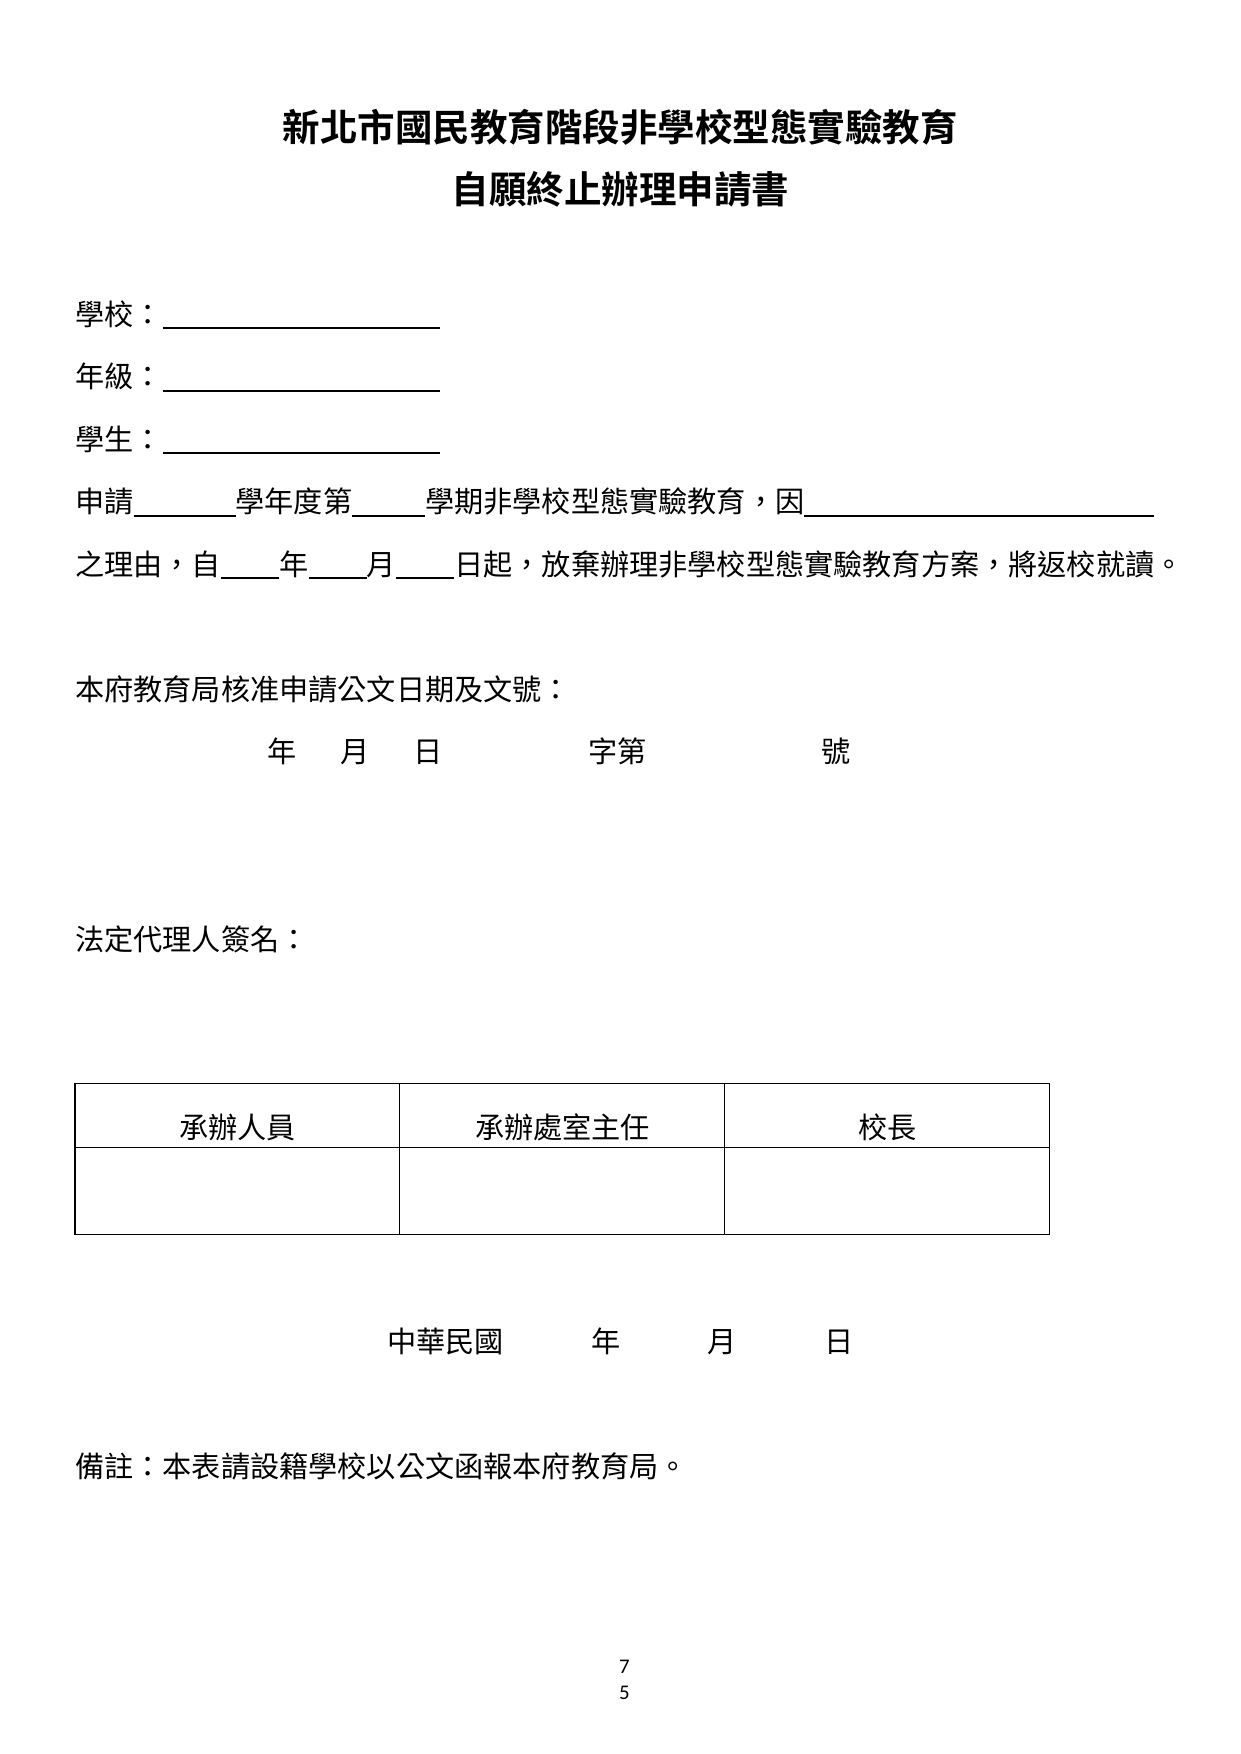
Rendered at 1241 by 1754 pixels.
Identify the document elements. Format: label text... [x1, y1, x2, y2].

table_header 校長 [725, 1084, 1049, 1147]
table_cell [76, 1148, 399, 1234]
text 本府教育局核准申請公文日期及文號： [75, 646, 1165, 708]
text 年級： [75, 333, 1165, 396]
text 新北市國民教育階段非學校型態實驗教育 [75, 83, 1165, 146]
text 年 月 日 字第 號 [75, 708, 1165, 771]
table_header 承辦人員 [76, 1084, 399, 1147]
table_cell [400, 1148, 724, 1234]
table_header 承辦處室主任 [400, 1084, 724, 1147]
text 申請 學年度第 學期非學校型態實驗教育，因 之理由，自 年 月 日起，放棄辦理非學校型態實驗教育方案，將返校就讀。 [75, 458, 1165, 583]
text 自願終止辦理申請書 [75, 146, 1165, 208]
text 備註：本表請設籍學校以公文函報本府教育局。 [75, 1423, 1165, 1485]
text 學生： [75, 396, 1165, 458]
text 法定代理人簽名： [75, 896, 1165, 958]
text 中華民國 年 月 日 [75, 1298, 1165, 1360]
text 學校： [75, 271, 1165, 333]
table_cell [725, 1148, 1049, 1234]
